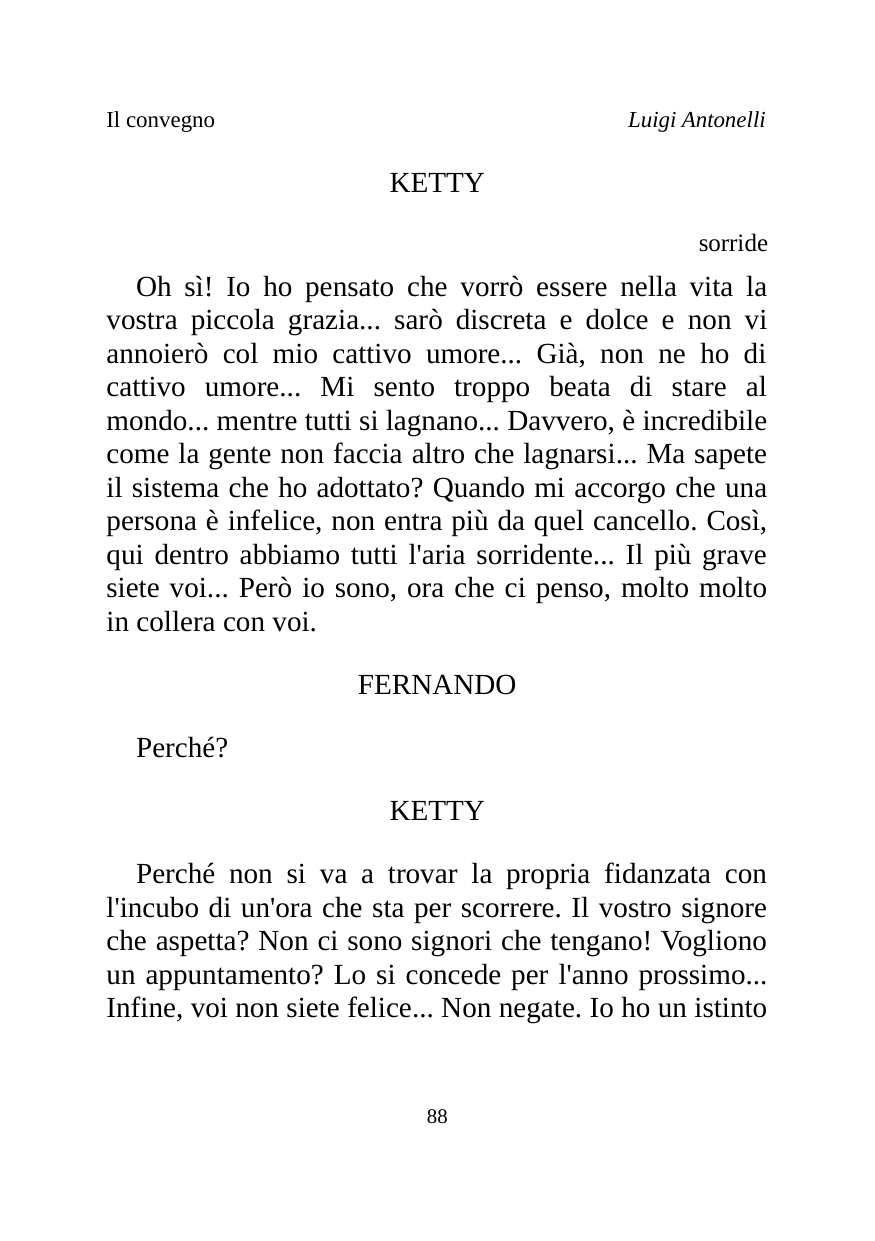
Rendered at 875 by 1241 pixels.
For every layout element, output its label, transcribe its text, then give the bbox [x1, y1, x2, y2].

text FERNANDO [106, 667, 768, 701]
text Perché non si va a trovar la propria fidanzata con l'incubo di un'ora che sta per scorrere. Il vostro signore che aspetta? Non ci sono signori che tengano! Vogliono un appuntamento? Lo si concede per l'anno prossimo... Infine, voi non siete felice... Non negate. Io ho un istinto [106, 856, 768, 1024]
text sorride [431, 228, 768, 257]
text Oh sì! Io ho pensato che vorrò essere nella vita la vostra piccola grazia... sarò discreta e dolce e non vi annoierò col mio cattivo umore... Già, non ne ho di cattivo umore... Mi sento troppo beata di stare al mondo... mentre tutti si lagnano... Davvero, è incredibile come la gente non faccia altro che lagnarsi... Ma sapete il sistema che ho adottato? Quando mi accorgo che una persona è infelice, non entra più da quel cancello. Così, qui dentro abbiamo tutti l'aria sorridente... Il più grave siete voi... Però io sono, ora che ci penso, molto molto in collera con voi. [106, 269, 768, 638]
text Perché? [106, 730, 768, 764]
text KETTY [106, 793, 768, 827]
text KETTY [106, 165, 768, 199]
